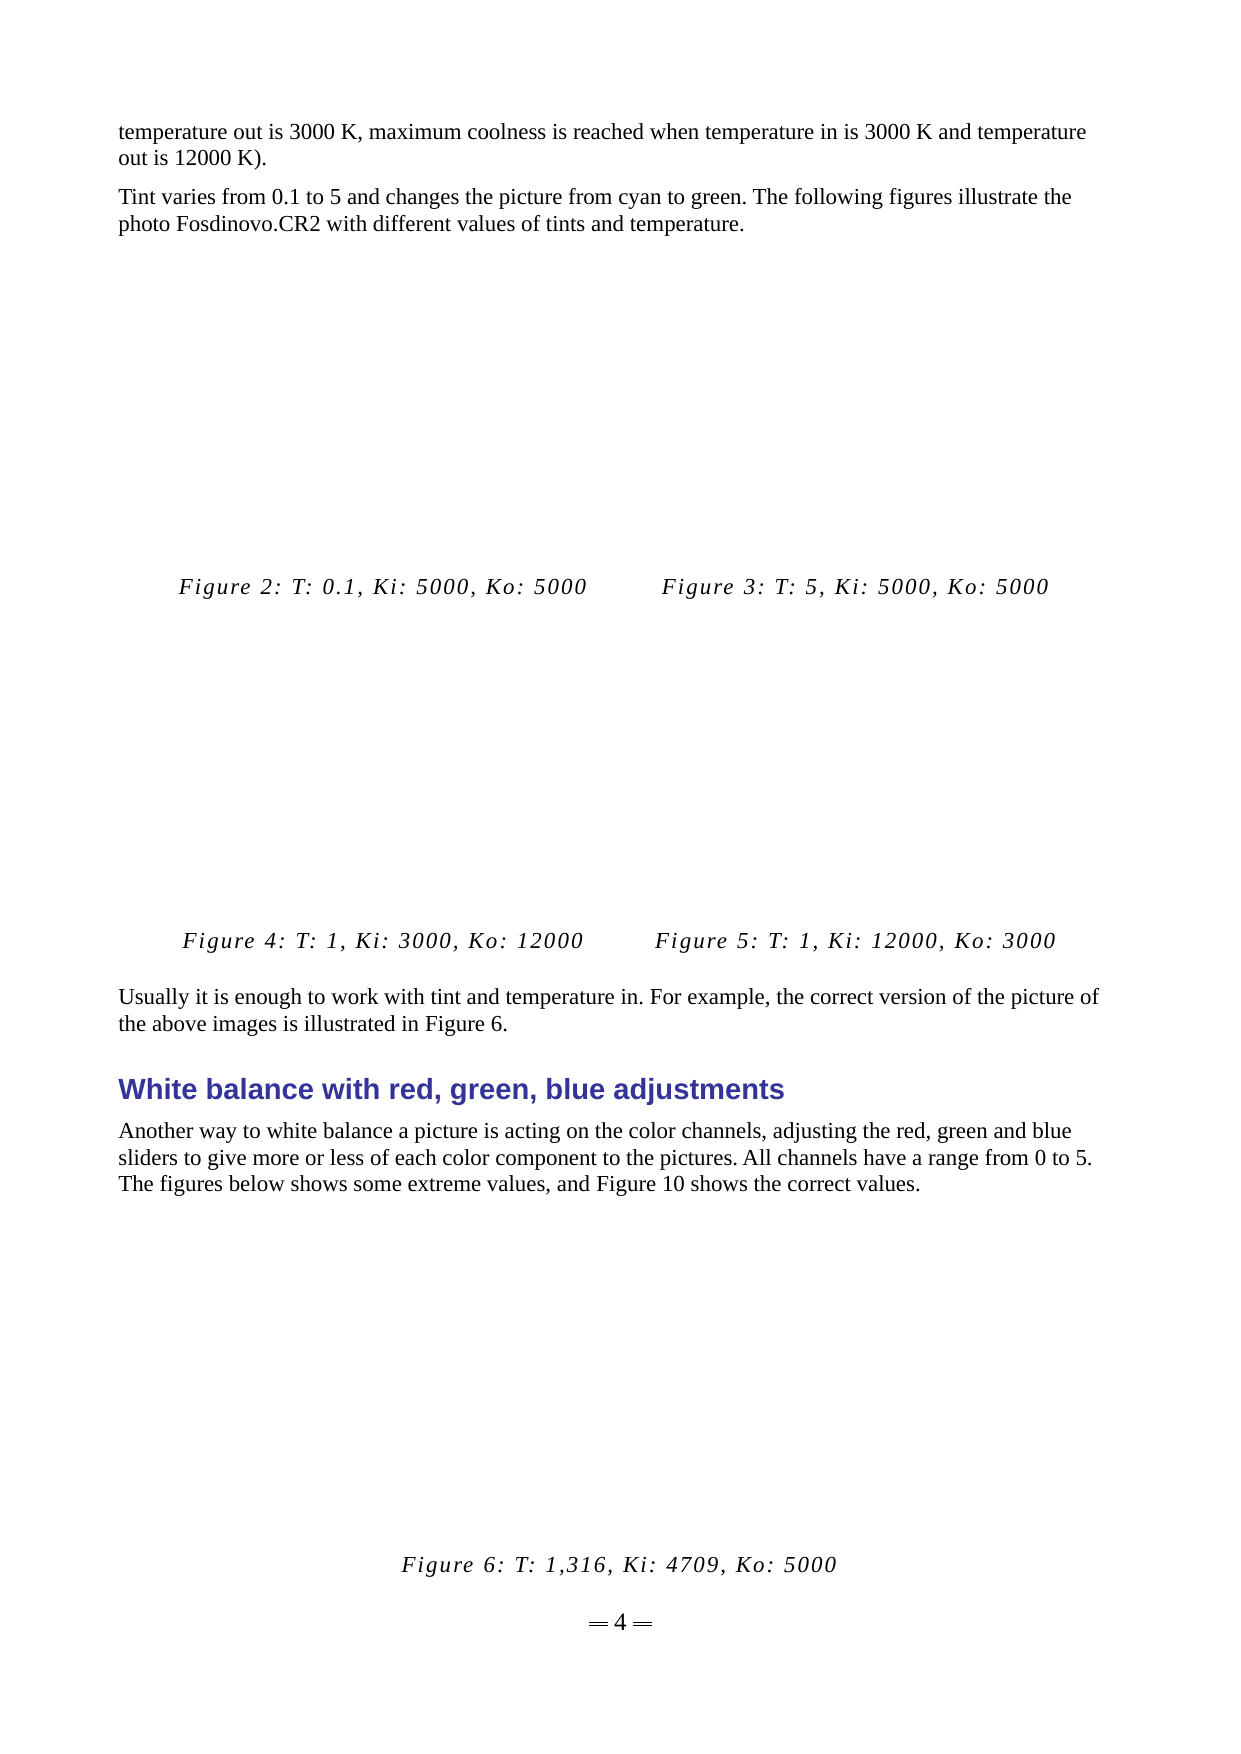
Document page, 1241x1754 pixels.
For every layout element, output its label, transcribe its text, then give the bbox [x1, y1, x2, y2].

text [357, 1227, 883, 1239]
subtitle White balance with red, green, blue adjustments [118, 1072, 1122, 1106]
text Usually it is enough to work with tint and temperature in. For example, the correct version of the picture of the above images is illustrated in Figure 6. [118, 248, 1122, 1036]
text Figure 4: T: 1, Ki: 3000, Ko: 12000 [177, 615, 590, 954]
text Figure 5: T: 1, Ki: 12000, Ko: 3000 [650, 615, 1063, 954]
text Figure 2: T: 0.1, Ki: 5000, Ko: 5000 [177, 261, 590, 599]
text Another way to white balance a picture is acting on the color channels, adjusting the red, green and blue sliders to give more or less of each color component to the pictures. All channels have a range from 0 to 5. The figures below shows some extreme values, and Figure 10 shows the correct values. [118, 1117, 1122, 1197]
text Figure 6: T: 1,316, Ki: 4709, Ko: 5000 [357, 1239, 883, 1578]
text temperature out is 3000 K, maximum coolness is reached when temperature in is 3000 K and temperature out is 12000 K). [118, 118, 1122, 171]
text Figure 3: T: 5, Ki: 5000, Ko: 5000 [650, 261, 1063, 599]
text Tint varies from 0.1 to 5 and changes the picture from cyan to green. The following figures illustrate the photo Fosdinovo.CR2 with different values of tints and temperature. [118, 183, 1122, 236]
